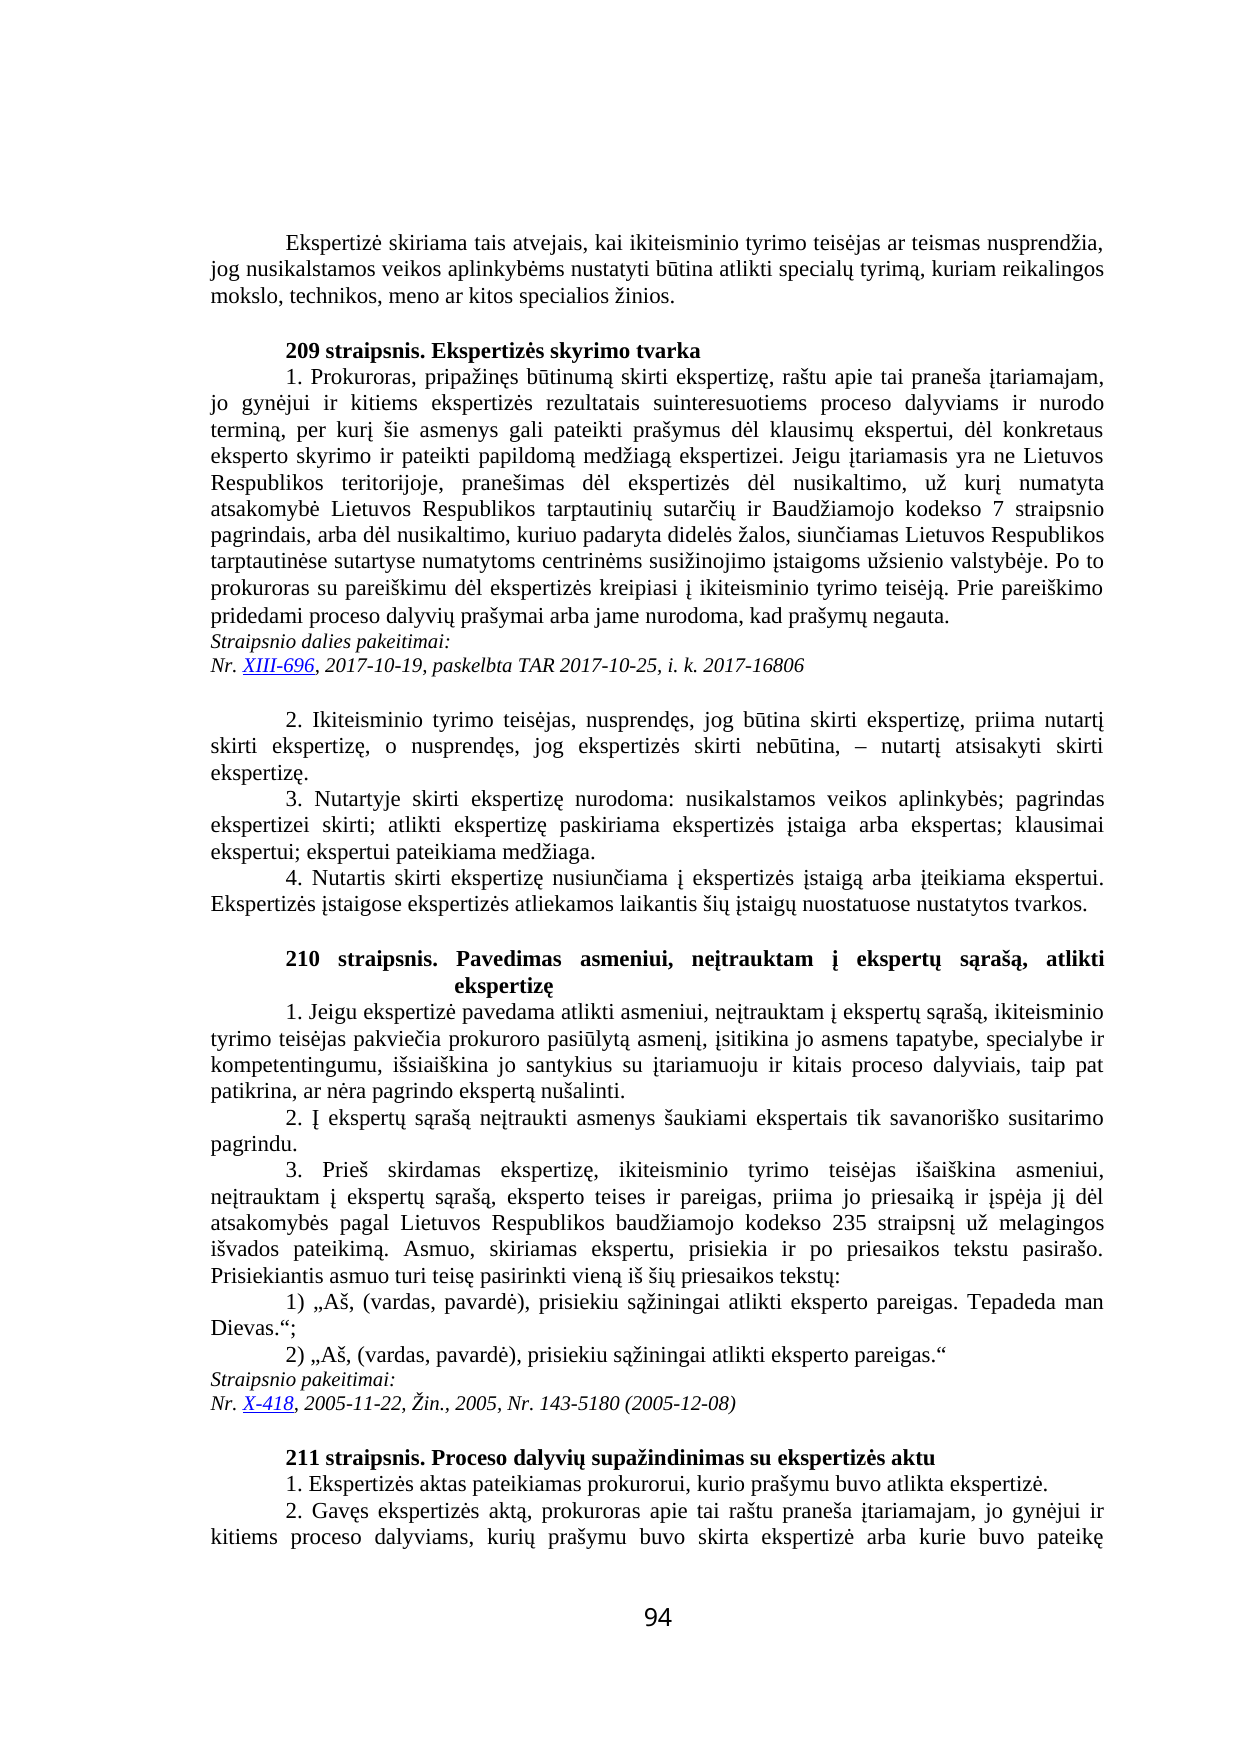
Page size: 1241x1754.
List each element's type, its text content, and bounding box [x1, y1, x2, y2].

text 1. Jeigu ekspertizė pavedama atlikti asmeniui, neįtrauktam į ekspertų sąrašą, ikiteisminio tyrimo teisėjas pakviečia prokuroro pasiūlytą asmenį, įsitikina jo asmens tapatybe, specialybe ir kompetentingumu, išsiaiškina jo santykius su įtariamuoju ir kitais proceso dalyviais, taip pat patikrina, ar nėra pagrindo ekspertą nušalinti. [210, 998, 1105, 1104]
text 1. Prokuroras, pripažinęs būtinumą skirti ekspertizę, raštu apie tai praneša įtariamajam, jo gynėjui ir kitiems ekspertizės rezultatais suinteresuotiems proceso dalyviams ir nurodo terminą, per kurį šie asmenys gali pateikti prašymus dėl klausimų ekspertui, dėl konkretaus eksperto skyrimo ir pateikti papildomą medžiagą ekspertizei. Jeigu įtariamasis yra ne Lietuvos Respublikos teritorijoje, pranešimas dėl ekspertizės dėl nusikaltimo, už kurį numatyta atsakomybė Lietuvos Respublikos tarptautinių sutarčių ir Baudžiamojo kodekso 7 straipsnio pagrindais, arba dėl nusikaltimo, kuriuo padaryta didelės žalos, siunčiamas Lietuvos Respublikos tarptautinėse sutartyse numatytoms centrinėms susižinojimo įstaigoms užsienio valstybėje. Po to prokuroras su pareiškimu dėl ekspertizės kreipiasi į ikiteisminio tyrimo teisėją. Prie pareiškimo pridedami proceso dalyvių prašymai arba jame nurodoma, kad prašymų negauta. [210, 363, 1105, 629]
text 3. Prieš skirdamas ekspertizę, ikiteisminio tyrimo teisėjas išaiškina asmeniui, neįtrauktam į ekspertų sąrašą, eksperto teises ir pareigas, priima jo priesaiką ir įspėja jį dėl atsakomybės pagal Lietuvos Respublikos baudžiamojo kodekso 235 straipsnį už melagingos išvados pateikimą. Asmuo, skiriamas ekspertu, prisiekia ir po priesaikos tekstu pasirašo. Prisiekiantis asmuo turi teisę pasirinkti vieną iš šių priesaikos tekstų: [210, 1156, 1105, 1288]
text Straipsnio pakeitimai: [210, 1367, 1105, 1391]
text 1. Ekspertizės aktas pateikiamas prokurorui, kurio prašymu buvo atlikta ekspertizė. [210, 1470, 1105, 1497]
text 2. Gavęs ekspertizės aktą, prokuroras apie tai raštu praneša įtariamajam, jo gynėjui ir kitiems proceso dalyviams, kurių prašymu buvo skirta ekspertizė arba kurie buvo pateikę [210, 1497, 1105, 1549]
text 211 straipsnis. Proceso dalyvių supažindinimas su ekspertizės aktu [210, 1444, 1105, 1470]
text 2) „Aš, (vardas, pavardė), prisiekiu sąžiningai atlikti eksperto pareigas.“ [210, 1341, 1105, 1367]
text 1) „Aš, (vardas, pavardė), prisiekiu sąžiningai atlikti eksperto pareigas. Tepadeda man Dievas.“; [210, 1288, 1105, 1341]
text 209 straipsnis. Ekspertizės skyrimo tvarka [210, 337, 1105, 363]
text 2. Ikiteisminio tyrimo teisėjas, nusprendęs, jog būtina skirti ekspertizę, priima nutartį skirti ekspertizę, o nusprendęs, jog ekspertizės skirti nebūtina, – nutartį atsisakyti skirti ekspertizę. [210, 706, 1105, 785]
text Straipsnio dalies pakeitimai: [210, 629, 1105, 653]
text 210 straipsnis. Pavedimas asmeniui, neįtrauktam į ekspertų sąrašą, atlikti ekspertizę [285, 946, 1105, 998]
text 3. Nutartyje skirti ekspertizę nurodoma: nusikalstamos veikos aplinkybės; pagrindas ekspertizei skirti; atlikti ekspertizę paskiriama ekspertizės įstaiga arba ekspertas; klausimai ekspertui; ekspertui pateikiama medžiaga. [210, 785, 1105, 864]
text 2. Į ekspertų sąrašą neįtraukti asmenys šaukiami ekspertais tik savanoriško susitarimo pagrindu. [210, 1104, 1105, 1156]
text 4. Nutartis skirti ekspertizę nusiunčiama į ekspertizės įstaigą arba įteikiama ekspertui. Ekspertizės įstaigose ekspertizės atliekamos laikantis šių įstaigų nuostatuose nustatytos tvarkos. [210, 864, 1105, 917]
text Nr. XIII-696, 2017-10-19, paskelbta TAR 2017-10-25, i. k. 2017-16806 [210, 653, 1105, 677]
text Nr. X-418, 2005-11-22, Žin., 2005, Nr. 143-5180 (2005-12-08) [210, 1391, 1105, 1415]
text Ekspertizė skiriama tais atvejais, kai ikiteisminio tyrimo teisėjas ar teismas nusprendžia, jog nusikalstamos veikos aplinkybėms nustatyti būtina atlikti specialų tyrimą, kuriam reikalingos mokslo, technikos, meno ar kitos specialios žinios. [210, 229, 1105, 308]
